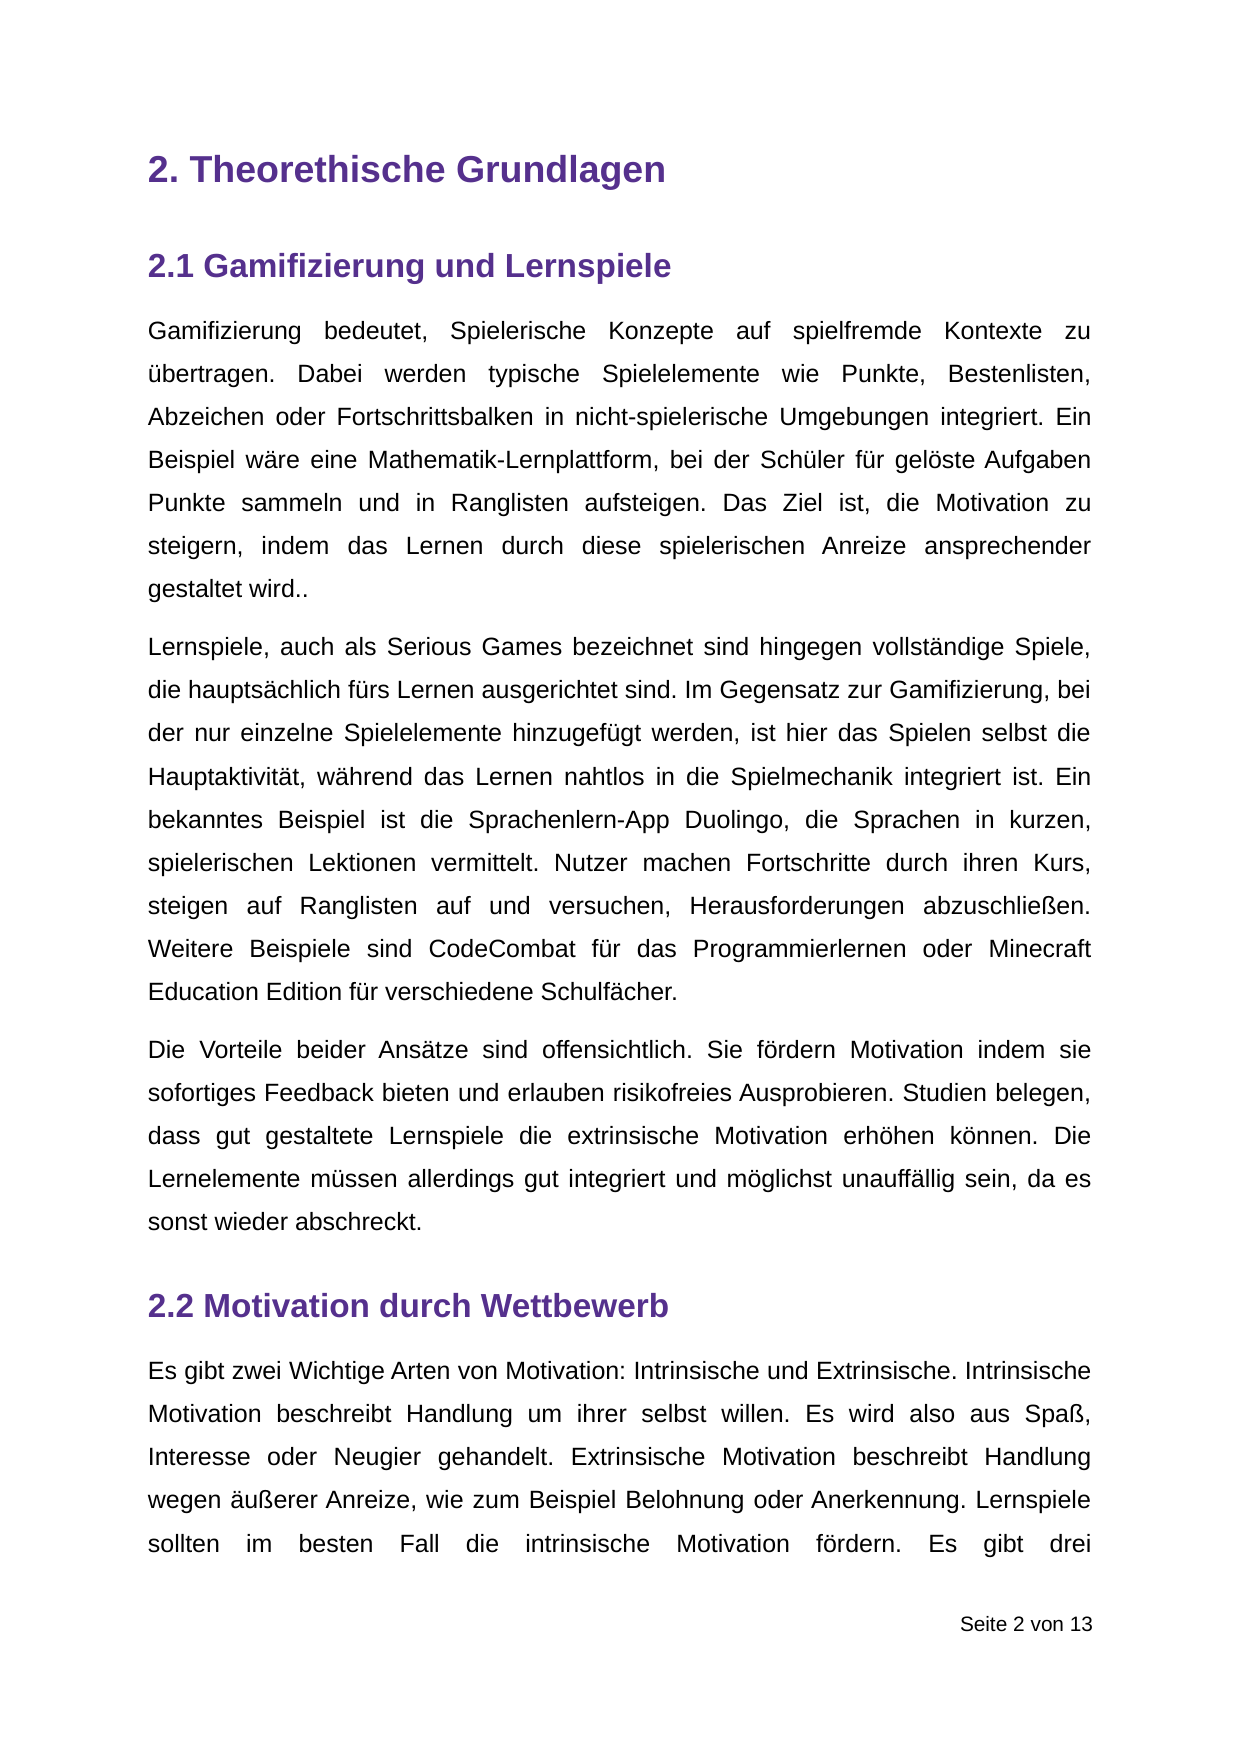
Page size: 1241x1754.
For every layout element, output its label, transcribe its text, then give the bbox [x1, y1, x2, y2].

text Gamifizierung bedeutet, Spielerische Konzepte auf spielfremde Kontexte zu übertragen. Dabei werden typische Spielelemente wie Punkte, Bestenlisten, Abzeichen oder Fortschrittsbalken in nicht-spielerische Umgebungen integriert. Ein Beispiel wäre eine Mathematik-Lernplattform, bei der Schüler für gelöste Aufgaben Punkte sammeln und in Ranglisten aufsteigen. Das Ziel ist, die Motivation zu steigern, indem das Lernen durch diese spielerischen Anreize ansprechender gestaltet wird.. [148, 316, 1093, 603]
text Die Vorteile beider Ansätze sind offensichtlich. Sie fördern Motivation indem sie sofortiges Feedback bieten und erlauben risikofreies Ausprobieren. Studien belegen, dass gut gestaltete Lernspiele die extrinsische Motivation erhöhen können. Die Lernelemente müssen allerdings gut integriert und möglichst unauffällig sein, da es sonst wieder abschreckt. [148, 1035, 1093, 1236]
subtitle 2.2 Motivation durch Wettbewerb [148, 1286, 1093, 1324]
subtitle 2.1 Gamifizierung und Lernspiele [148, 246, 1093, 284]
subtitle 2. Theorethische Grundlagen [148, 148, 1093, 191]
text Lernspiele, auch als Serious Games bezeichnet sind hingegen vollständige Spiele, die hauptsächlich fürs Lernen ausgerichtet sind. Im Gegensatz zur Gamifizierung, bei der nur einzelne Spielelemente hinzugefügt werden, ist hier das Spielen selbst die Hauptaktivität, während das Lernen nahtlos in die Spielmechanik integriert ist. Ein bekanntes Beispiel ist die Sprachenlern-App Duolingo, die Sprachen in kurzen, spielerischen Lektionen vermittelt. Nutzer machen Fortschritte durch ihren Kurs, steigen auf Ranglisten auf und versuchen, Herausforderungen abzuschließen. Weitere Beispiele sind CodeCombat für das Programmierlernen oder Minecraft Education Edition für verschiedene Schulfächer. [148, 632, 1093, 1006]
text Es gibt zwei Wichtige Arten von Motivation: Intrinsische und Extrinsische. Intrinsische Motivation beschreibt Handlung um ihrer selbst willen. Es wird also aus Spaß, Interesse oder Neugier gehandelt. Extrinsische Motivation beschreibt Handlung wegen äußerer Anreize, wie zum Beispiel Belohnung oder Anerkennung. Lernspiele sollten im besten Fall die intrinsische Motivation fördern. Es gibt drei [148, 1356, 1093, 1557]
